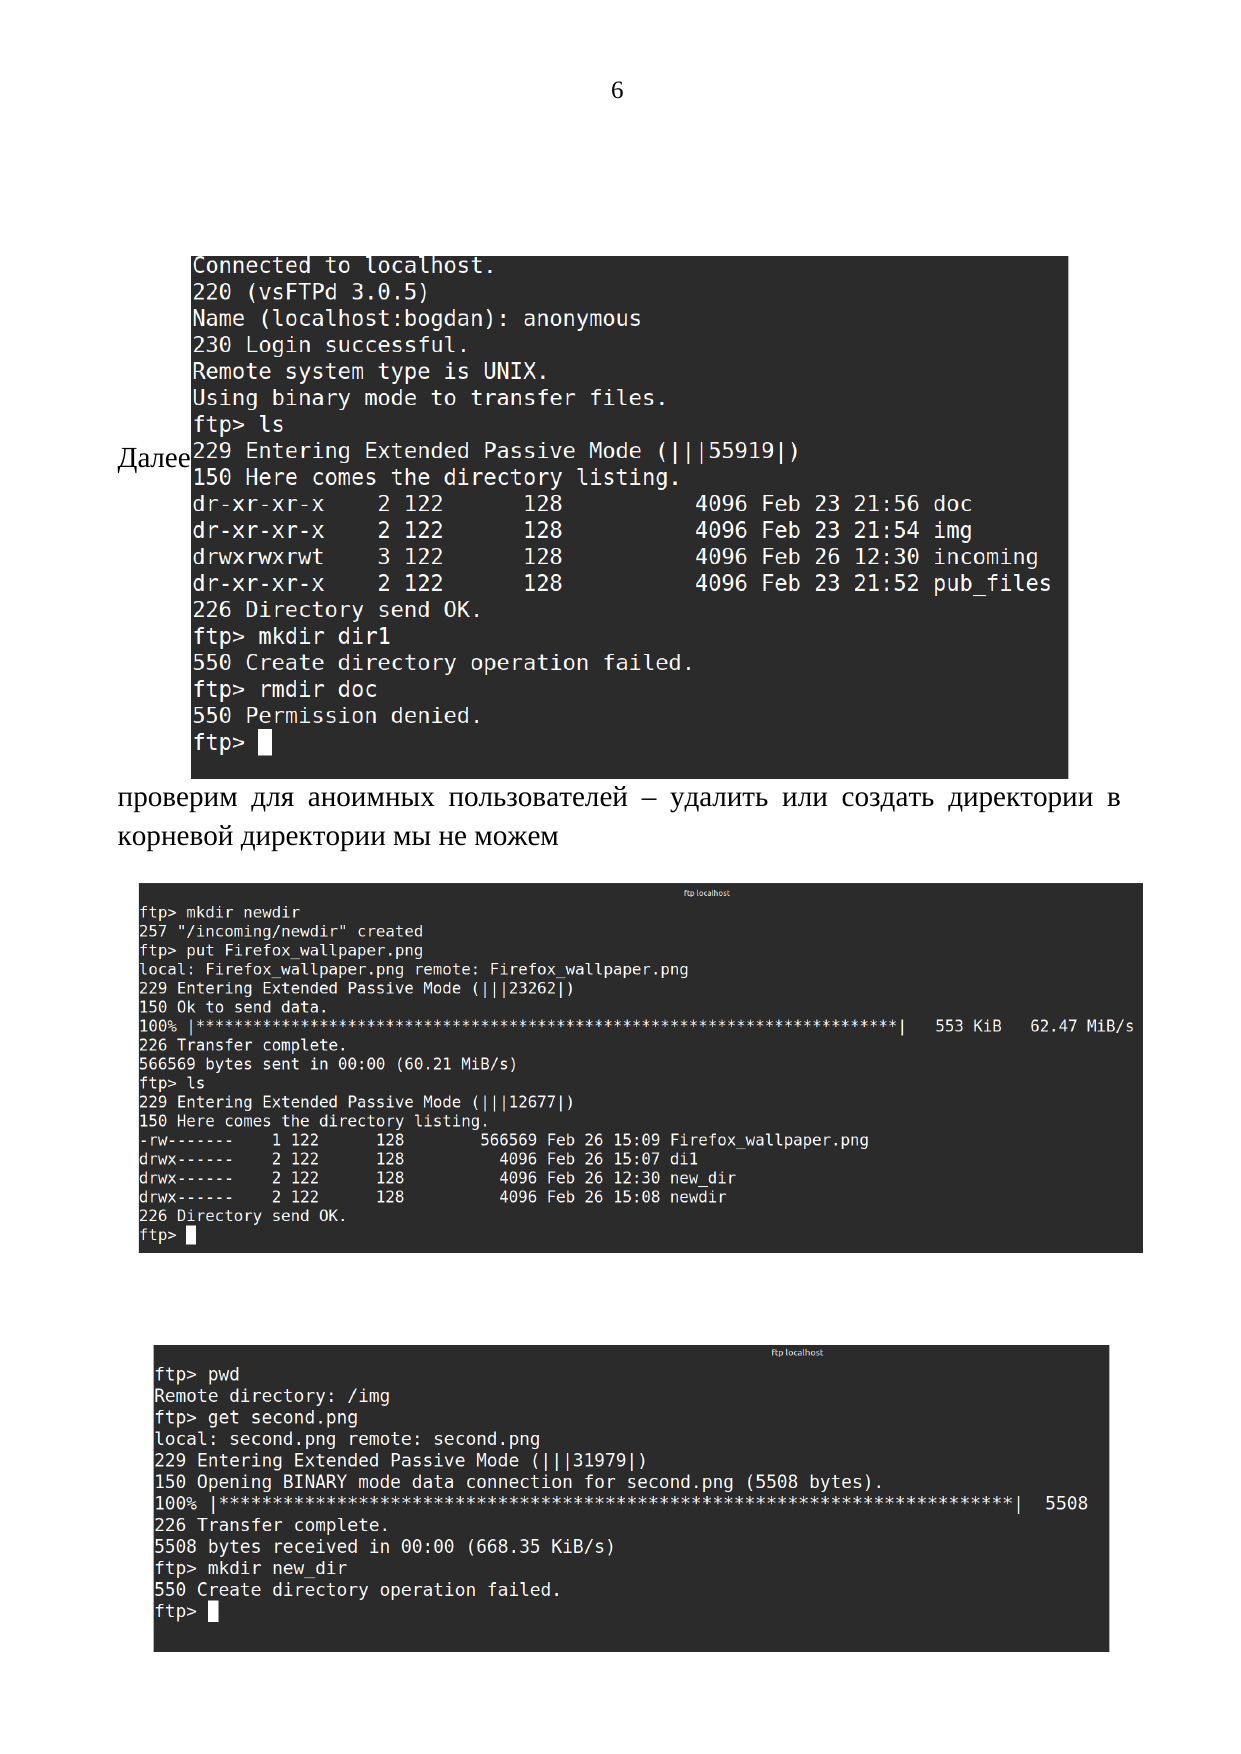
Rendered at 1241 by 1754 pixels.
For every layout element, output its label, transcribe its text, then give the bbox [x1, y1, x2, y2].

picture [153, 1345, 1110, 1652]
text Далее проверим для аноимных пользователей – удалить или создать директории в корневой директории мы не можем [117, 779, 1122, 851]
picture [138, 883, 1143, 1253]
picture [191, 256, 1069, 779]
